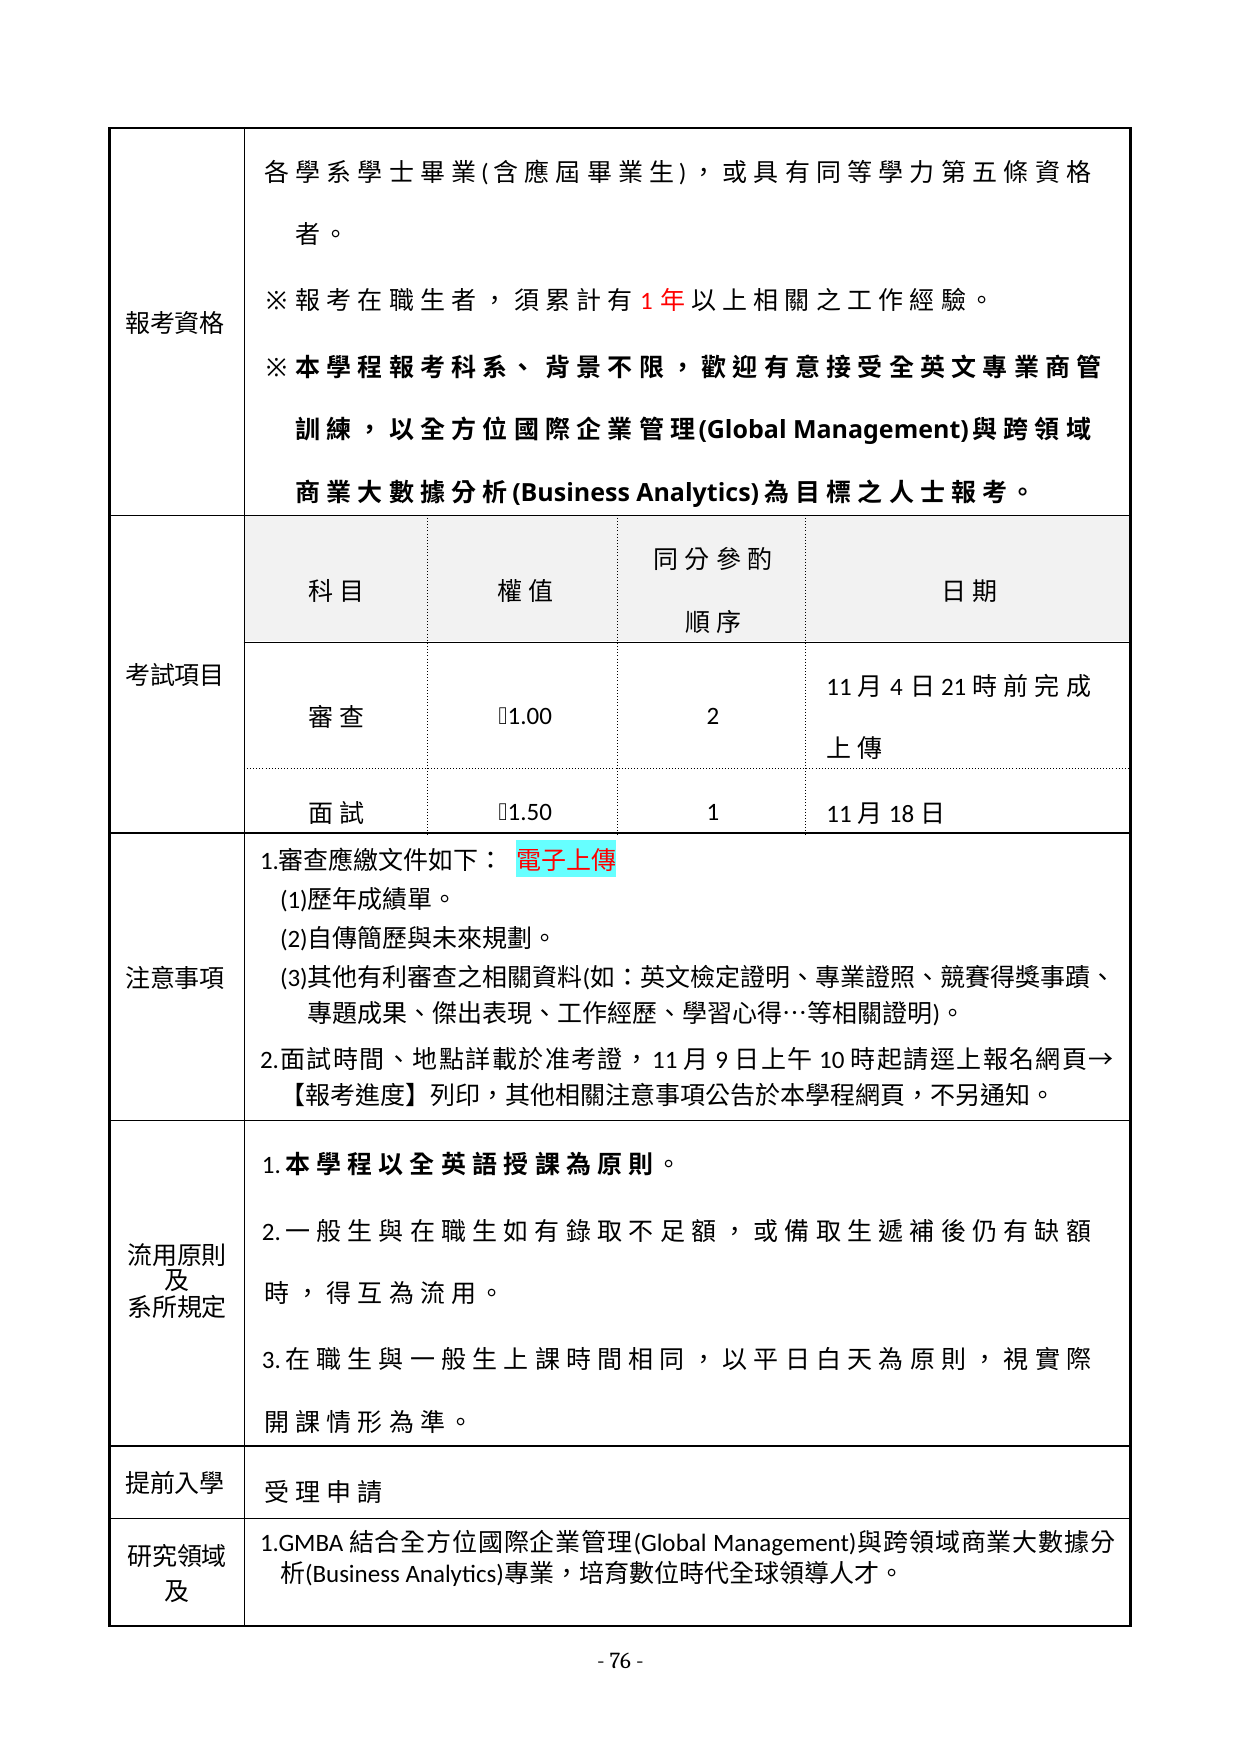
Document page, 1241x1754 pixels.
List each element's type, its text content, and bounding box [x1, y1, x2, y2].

table_cell 報考資格 [111, 129, 244, 515]
table_cell 日期 [805, 516, 1129, 641]
table_cell 注意事項 [111, 834, 244, 1119]
table_cell 科目 [245, 516, 428, 641]
table_cell 11月18日 [805, 768, 1129, 832]
table_cell 面試 [245, 768, 428, 832]
table_cell 流用原則 及 系所規定 [111, 1121, 244, 1445]
table_cell 1.GMBA結合全方位國際企業管理(Global Management)與跨領域商業大數據分析(Business Analytics)專業，培育數位時代全球領導人才。 [245, 1519, 1129, 1625]
table_cell 同分參酌順序 [617, 516, 805, 641]
table_cell 權值 [428, 516, 617, 641]
table_cell 11月4日21時前完成上傳 [805, 643, 1129, 768]
table_cell 各學系學士畢業(含應屆畢業生)，或具有同等學力第五條資格者。 ※報考在職生者，須累計有1年以上相關之工作經驗。 ※本學程報考科系、背景不限，歡迎有意接受全英文專業商管訓練，以全方位國際企業管理(Global Management)與跨領域商業大數據分析(Business Analytics)為目標之人士報考。 [245, 129, 1129, 515]
table_cell 1 [617, 768, 805, 832]
table_cell 審查 [245, 643, 428, 768]
table_cell 2 [617, 643, 805, 768]
table_cell 研究領域 及 [111, 1519, 244, 1625]
table_cell 考試項目 [111, 516, 244, 832]
table_cell 1.00 [428, 643, 617, 768]
table_cell 受理申請 [245, 1447, 1129, 1517]
table_cell 1.50 [428, 768, 617, 832]
table_cell 1.本學程以全英語授課為原則。 2.一般生與在職生如有錄取不足額，或備取生遞補後仍有缺額時，得互為流用。 3.在職生與一般生上課時間相同，以平日白天為原則，視實際開課情形為準。 [245, 1121, 1129, 1445]
table_cell 1.審查應繳文件如下： 電子上傳 (1)歷年成績單。 (2)自傳簡歷與未來規劃。 (3)其他有利審查之相關資料(如：英文檢定證明、專業證照、競賽得獎事蹟、專題成果、傑出表現、工作經歷、學習心得…等相關證明)。 2.面試時間、地點詳載於准考證，11月9日上午10時起請逕上報名網頁→【報考進度】列印，其他相關注意事項公告於本學程網頁，不另通知。 [245, 834, 1129, 1119]
table_cell 提前入學 [111, 1447, 244, 1517]
